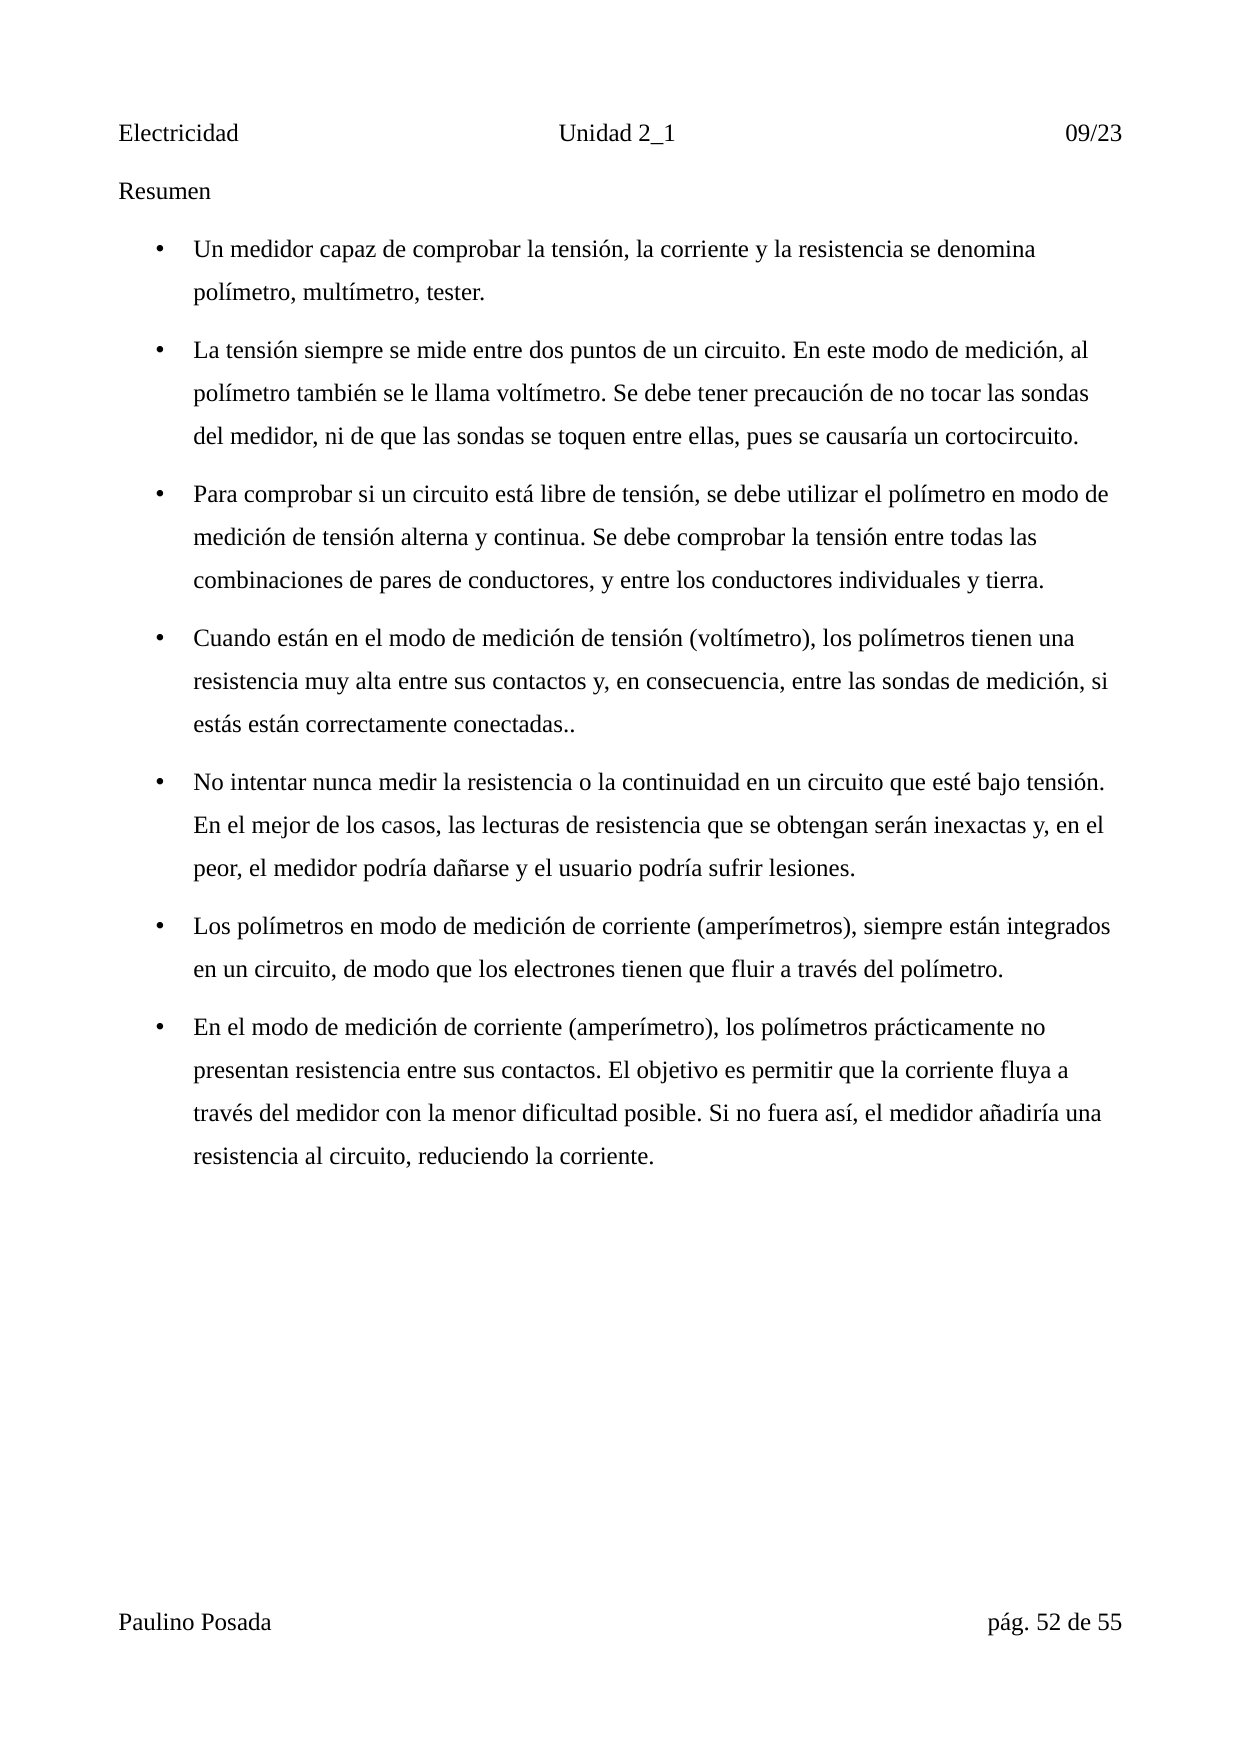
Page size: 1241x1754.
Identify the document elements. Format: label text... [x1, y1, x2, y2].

list Los polímetros en modo de medición de corriente (amperímetros), siempre están integrados en un circuito, de modo que los electrones tienen que fluir a través del polímetro. [156, 911, 1122, 983]
list No intentar nunca medir la resistencia o la continuidad en un circuito que esté bajo tensión. En el mejor de los casos, las lecturas de resistencia que se obtengan serán inexactas y, en el peor, el medidor podría dañarse y el usuario podría sufrir lesiones. [156, 767, 1122, 882]
text Resumen [118, 176, 1122, 205]
list Un medidor capaz de comprobar la tensión, la corriente y la resistencia se denomina polímetro, multímetro, tester. [156, 234, 1122, 306]
list Para comprobar si un circuito está libre de tensión, se debe utilizar el polímetro en modo de medición de tensión alterna y continua. Se debe comprobar la tensión entre todas las combinaciones de pares de conductores, y entre los conductores individuales y tierra. [156, 479, 1122, 594]
list Cuando están en el modo de medición de tensión (voltímetro), los polímetros tienen una resistencia muy alta entre sus contactos y, en consecuencia, entre las sondas de medición, si estás están correctamente conectadas.. [156, 623, 1122, 738]
list En el modo de medición de corriente (amperímetro), los polímetros prácticamente no presentan resistencia entre sus contactos. El objetivo es permitir que la corriente fluya a través del medidor con la menor dificultad posible. Si no fuera así, el medidor añadiría una resistencia al circuito, reduciendo la corriente. [156, 1012, 1122, 1170]
list La tensión siempre se mide entre dos puntos de un circuito. En este modo de medición, al polímetro también se le llama voltímetro. Se debe tener precaución de no tocar las sondas del medidor, ni de que las sondas se toquen entre ellas, pues se causaría un cortocircuito. [156, 335, 1122, 450]
